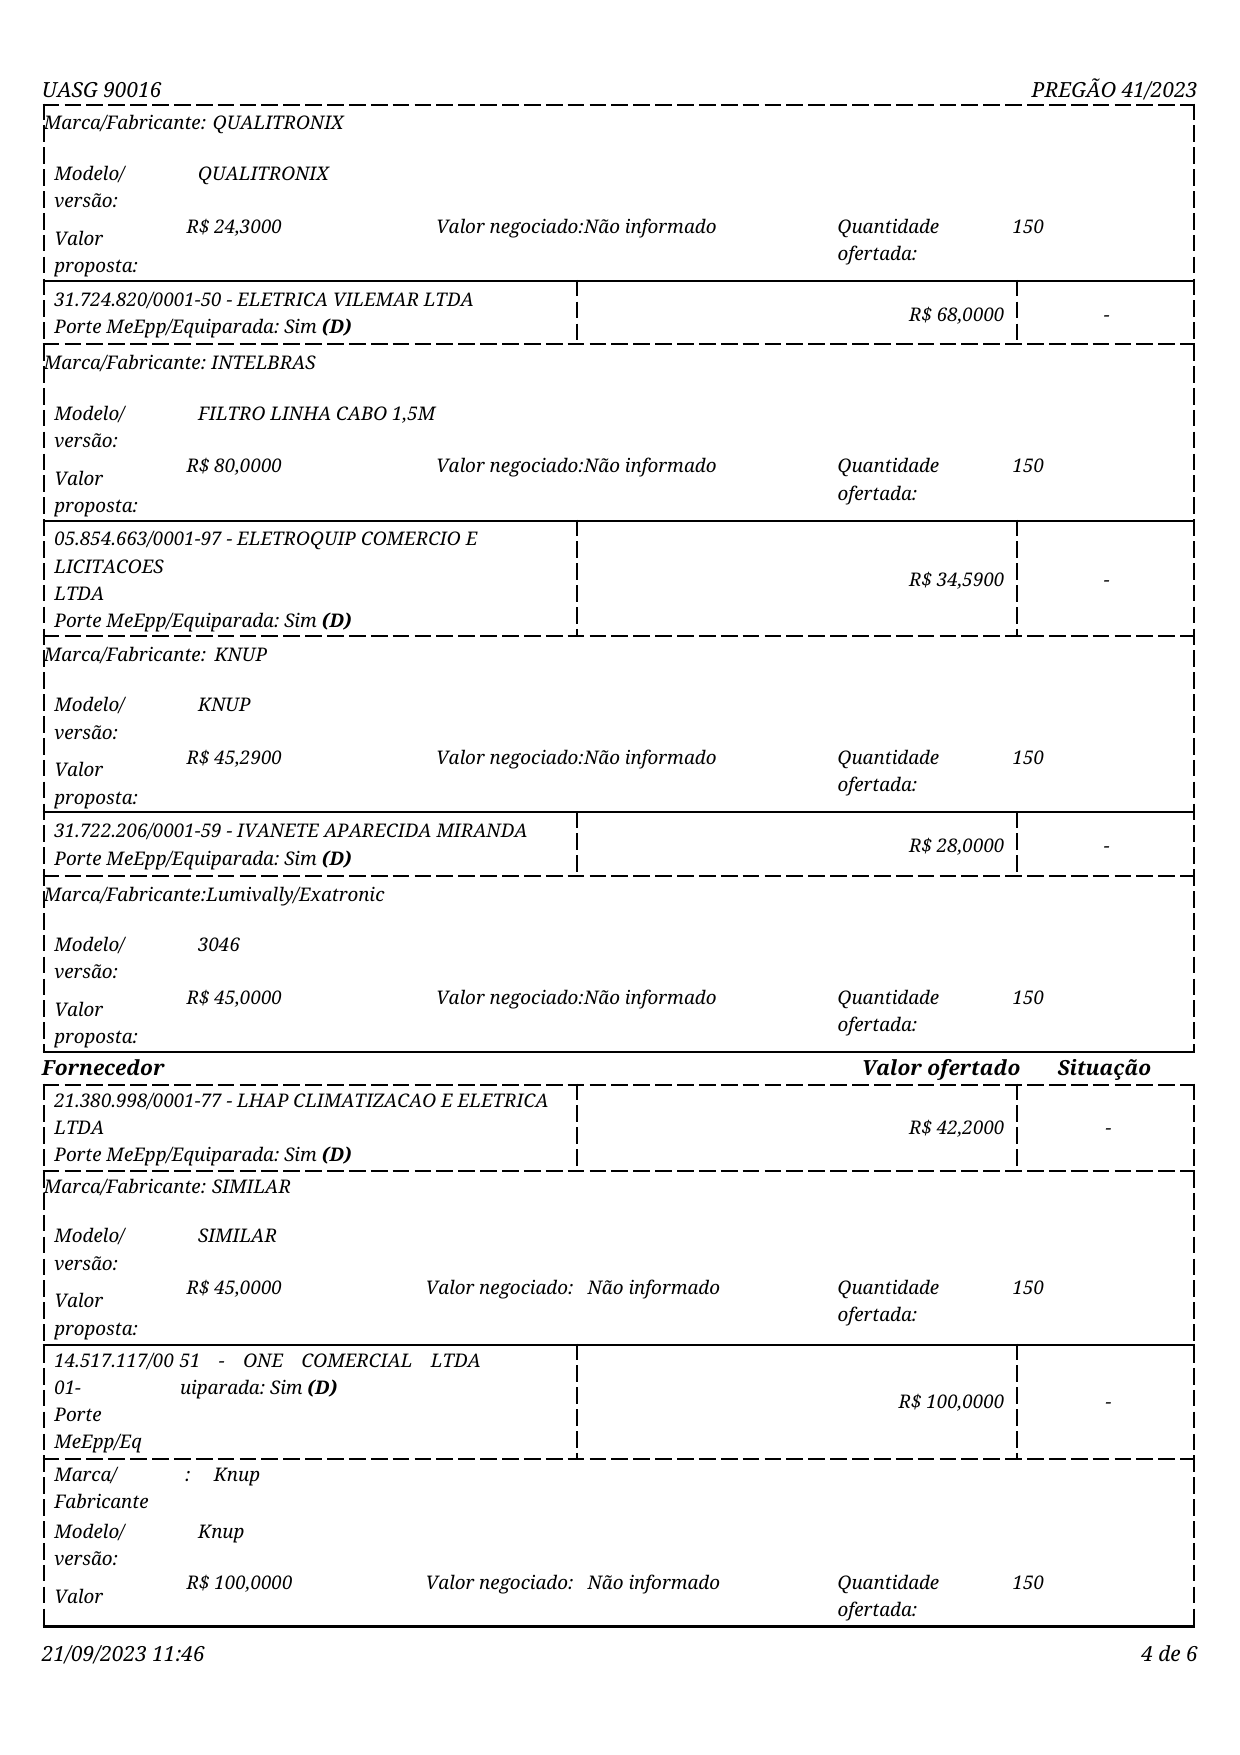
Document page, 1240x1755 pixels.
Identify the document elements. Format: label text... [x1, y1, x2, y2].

table_cell Modelo/versão: Valor [44, 1517, 186, 1625]
table_cell [838, 927, 1194, 978]
table_cell 150 [1002, 1566, 1068, 1625]
table_cell 150 [1002, 207, 1194, 280]
table_cell Marca/Fabricante: SIMILAR [44, 1170, 577, 1221]
table_header R$ 42,2000 [838, 1084, 1017, 1170]
table_cell [838, 1221, 1068, 1271]
table_cell Marca/Fabricante: Lumivally/Exatronic [44, 875, 837, 927]
table_cell [838, 635, 1194, 688]
table_cell [1068, 1458, 1194, 1517]
table_cell [838, 156, 1194, 207]
table_cell Quantidade ofertada: [838, 1271, 1002, 1343]
table_cell Não informado [577, 1271, 837, 1343]
table_cell Modelo/versão: Valor proposta: [44, 156, 186, 280]
table_cell - [1017, 522, 1194, 635]
table_cell [1017, 1346, 1068, 1457]
table_header 21.380.998/0001-77 - LHAP CLIMATIZACAO E ELETRICA LTDA Porte MeEpp/Equiparada: Sim (D) [44, 1084, 577, 1170]
table_cell [577, 1346, 837, 1457]
table_cell [838, 104, 1194, 156]
table_cell [838, 343, 1194, 396]
table_cell - [1017, 813, 1194, 874]
text Fornecedor Valor ofertado Situação [42, 1053, 1200, 1081]
table_cell - [1068, 1346, 1194, 1457]
table_cell Modelo/versão: Valor proposta: [44, 1221, 186, 1343]
table_cell : Knup [186, 1458, 577, 1517]
table_cell Modelo/versão: Valor proposta: [44, 927, 186, 1051]
table_cell 05.854.663/0001-97 - ELETROQUIP COMERCIO E LICITACOES LTDA Porte MeEpp/Equiparada: Sim (D) [44, 522, 577, 635]
table_cell R$ 100,0000 [838, 1346, 1017, 1457]
table_cell R$ 45,2900 Valor negociado: Não informado [186, 738, 837, 811]
table_cell R$ 68,0000 [838, 282, 1017, 343]
table_cell 150 [1002, 978, 1194, 1051]
table_cell 150 [1002, 446, 1194, 519]
table_cell R$ 45,0000 Valor negociado: Não informado [186, 978, 837, 1051]
table_cell [577, 1517, 837, 1566]
table_cell R$ 34,5900 [838, 522, 1017, 635]
table_cell 150 [1002, 1271, 1068, 1343]
table_cell Quantidade ofertada: [838, 738, 1002, 811]
table_cell 3046 [186, 927, 837, 978]
table_cell [838, 875, 1194, 927]
table_header [577, 1084, 837, 1170]
table_cell [838, 1517, 1068, 1566]
table_cell QUALITRONIX [186, 156, 837, 207]
table_cell FILTRO LINHA CABO 1,5M [186, 396, 837, 446]
table_header - [1068, 1084, 1194, 1170]
table_cell Quantidade ofertada: [838, 1566, 1002, 1625]
table_cell R$ 80,0000 Valor negociado: Não informado [186, 446, 837, 519]
table_cell KNUP [186, 688, 837, 738]
table_header [1017, 1084, 1068, 1170]
table_cell Modelo/versão: Valor proposta: [44, 396, 186, 519]
table_cell Marca/Fabricante [44, 1458, 186, 1517]
table_cell [577, 813, 837, 874]
table_cell 14.517.117/0001- Porte MeEpp/Eq [44, 1346, 186, 1457]
table_cell [577, 1170, 837, 1221]
table_cell R$ 24,3000 Valor negociado: Não informado [186, 207, 837, 280]
table_cell R$ 100,0000 Valor negociado: [186, 1566, 577, 1625]
table_cell Marca/Fabricante: KNUP [44, 635, 837, 688]
table_cell [838, 688, 1194, 738]
table_cell R$ 45,0000 Valor negociado: [186, 1271, 577, 1343]
table_cell [577, 1221, 837, 1271]
table_cell Quantidade ofertada: [838, 978, 1002, 1051]
table_cell - [1017, 282, 1194, 343]
table_cell 51 - ONE COMERCIAL LTDA uiparada: Sim (D) [186, 1346, 577, 1457]
table_cell [838, 1458, 1068, 1517]
table_cell [838, 1170, 1068, 1221]
table_cell 150 [1002, 738, 1194, 811]
table_cell [1068, 1170, 1194, 1221]
table_cell Quantidade ofertada: [838, 446, 1002, 519]
table_cell 31.724.820/0001-50 - ELETRICA VILEMAR LTDA Porte MeEpp/Equiparada: Sim (D) [44, 282, 577, 343]
table_cell Não informado [577, 1566, 837, 1625]
table_cell [838, 396, 1194, 446]
table_cell [577, 1458, 837, 1517]
table_cell Marca/Fabricante: QUALITRONIX [44, 104, 837, 156]
table_cell Knup [186, 1517, 577, 1566]
table_cell 31.722.206/0001-59 - IVANETE APARECIDA MIRANDA Porte MeEpp/Equiparada: Sim (D) [44, 813, 577, 874]
table_cell Marca/Fabricante: INTELBRAS [44, 343, 837, 396]
table_cell R$ 28,0000 [838, 813, 1017, 874]
table_cell [577, 522, 837, 635]
table_cell [1068, 1221, 1194, 1271]
table_cell Quantidade ofertada: [838, 207, 1002, 280]
table_cell [577, 282, 837, 343]
table_cell [1068, 1271, 1194, 1343]
table_cell SIMILAR [186, 1221, 577, 1271]
table_cell Modelo/versão: Valor proposta: [44, 688, 186, 811]
table_cell [1068, 1566, 1194, 1625]
table_cell [1068, 1517, 1194, 1566]
